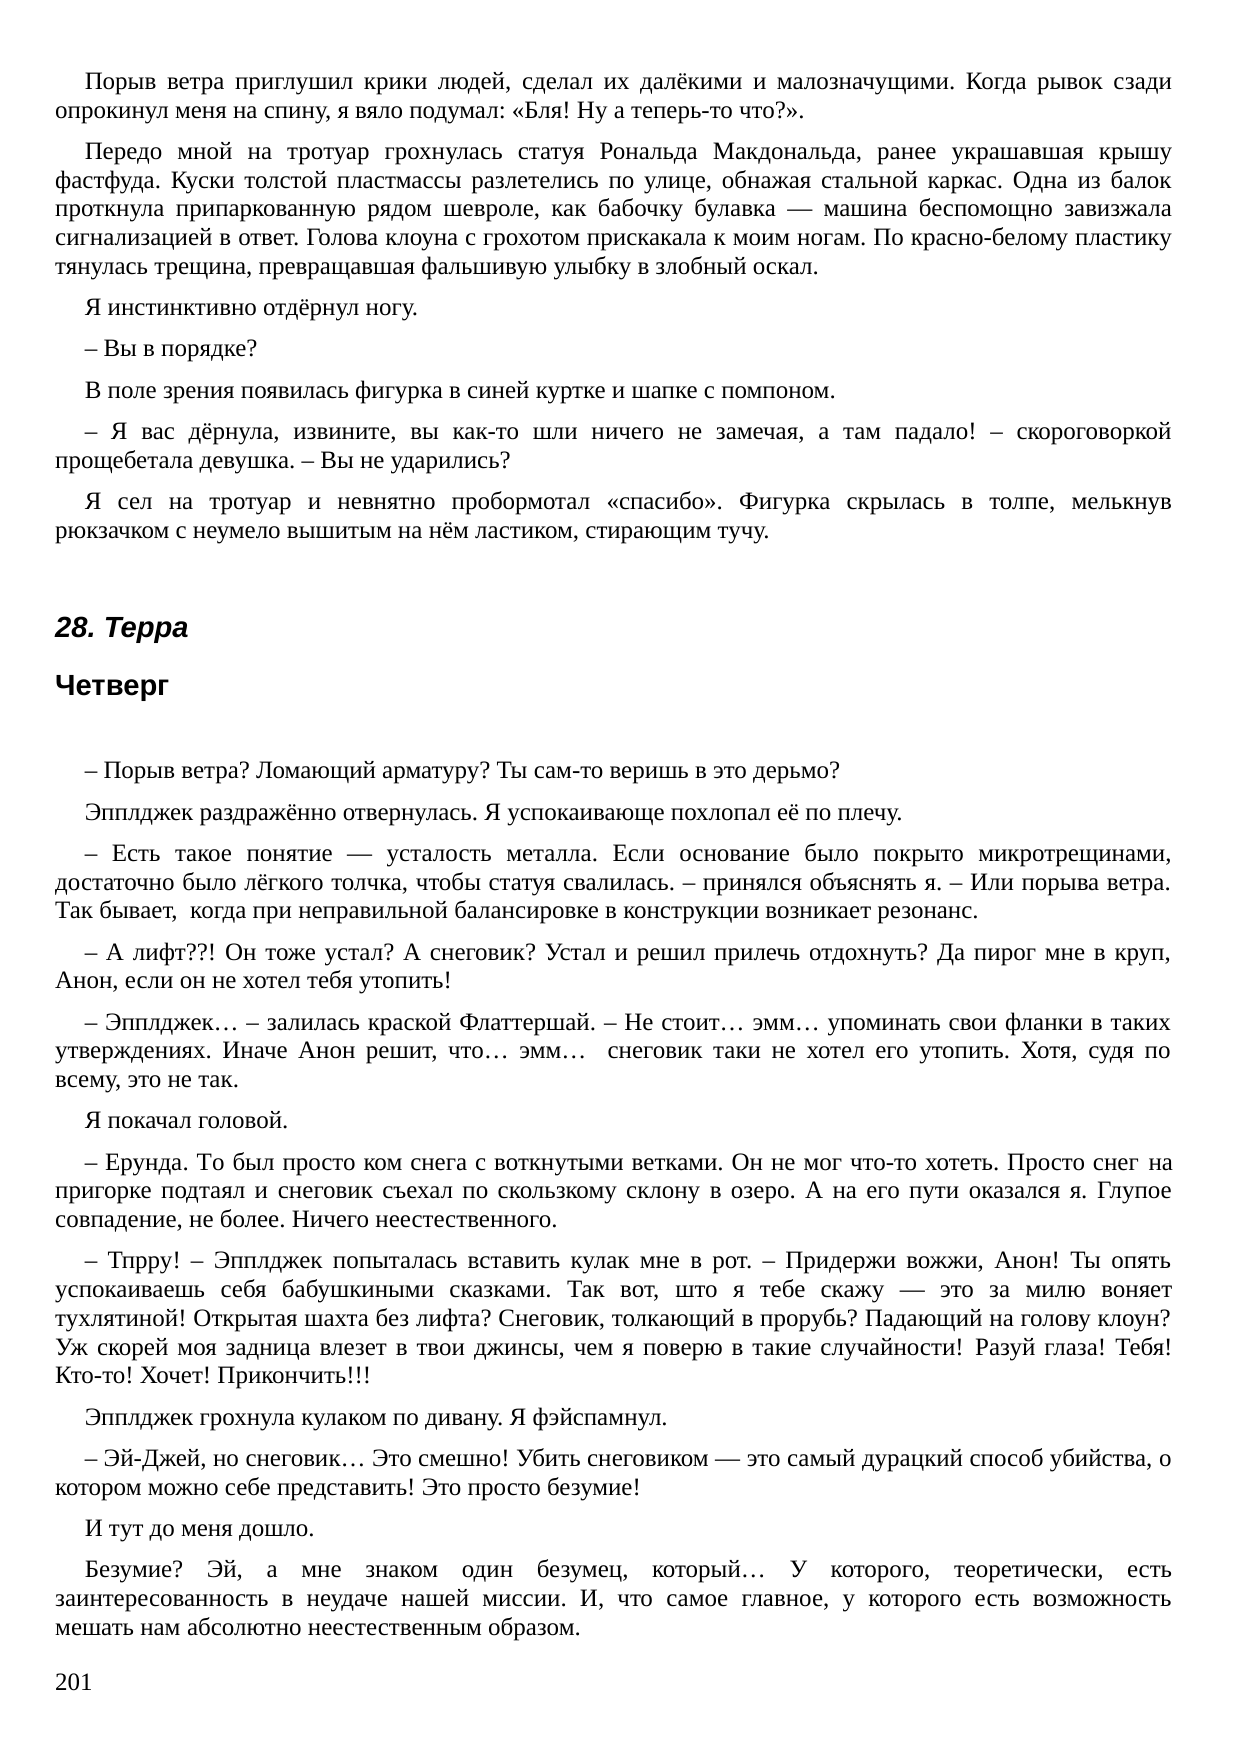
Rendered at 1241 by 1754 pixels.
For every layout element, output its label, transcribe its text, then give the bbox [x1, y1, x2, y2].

text Я инстинктивно отдёрнул ногу. [55, 292, 1173, 321]
text Эпплджек грохнула кулаком по дивану. Я фэйспамнул. [55, 1402, 1173, 1431]
text В поле зрения появилась фигурка в синей куртке и шапке с помпоном. [55, 375, 1173, 403]
text – А лифт??! Он тоже устал? А снеговик? Устал и решил прилечь отдохнуть? Да пирог мне в круп, Анон, если он не хотел тебя утопить! [55, 937, 1173, 994]
text – Есть такое понятие — усталость металла. Если основание было покрыто микротрещинами, достаточно было лёгкого толчка, чтобы статуя свалилась. – принялся объяснять я. – Или порыва ветра. Так бывает, когда при неправильной балансировке в конструкции возникает резонанс. [55, 838, 1173, 924]
text – Тпрру! – Эпплджек попыталась вставить кулак мне в рот. – Придержи вожжи, Анон! Ты опять успокаиваешь себя бабушкиными сказками. Так вот, што я тебе скажу — это за милю воняет тухлятиной! Открытая шахта без лифта? Снеговик, толкающий в прорубь? Падающий на голову клоун? Уж скорей моя задница влезет в твои джинсы, чем я поверю в такие случайности! Разуй глаза! Тебя! Кто-то! Хочет! Прикончить!!! [55, 1246, 1173, 1389]
text – Я вас дёрнула, извините, вы как-то шли ничего не замечая, а там падало! – скороговоркой прощебетала девушка. – Вы не ударились? [55, 416, 1173, 473]
subtitle 28. Терра [55, 610, 1173, 643]
text Порыв ветра приглушил крики людей, сделал их далёкими и малозначущими. Когда рывок сзади опрокинул меня на спину, я вяло подумал: «Бля! Ну а теперь-то что?». [55, 66, 1173, 123]
text Эпплджек раздражённо отвернулась. Я успокаивающе похлопал её по плечу. [55, 797, 1173, 826]
text Я сел на тротуар и невнятно пробормотал «спасибо». Фигурка скрылась в толпе, мелькнув рюкзачком с неумело вышитым на нём ластиком, стирающим тучу. [55, 486, 1173, 543]
text – Эй-Джей, но снеговик… Это смешно! Убить снеговиком — это самый дурацкий способ убийства, о котором можно себе представить! Это просто безумие! [55, 1443, 1173, 1501]
text И тут до меня дошло. [55, 1513, 1173, 1542]
text – Эпплджек… – залилась краской Флаттершай. – Не стоит… эмм… упоминать свои фланки в таких утверждениях. Иначе Анон решит, что… эмм… снеговик таки не хотел его утопить. Хотя, судя по всему, это не так. [55, 1007, 1173, 1093]
text – Ерунда. То был просто ком снега с воткнутыми ветками. Он не мог что-то хотеть. Просто снег на пригорке подтаял и снеговик съехал по скользкому склону в озеро. А на его пути оказался я. Глупое совпадение, не более. Ничего неестественного. [55, 1147, 1173, 1233]
subtitle Четверг [55, 668, 1173, 702]
text Передо мной на тротуар грохнулась статуя Рональда Макдональда, ранее украшавшая крышу фастфуда. Куски толстой пластмассы разлетелись по улице, обнажая стальной каркас. Одна из балок проткнула припаркованную рядом шевроле, как бабочку булавка — машина беспомощно завизжала сигнализацией в ответ. Голова клоуна с грохотом прискакала к моим ногам. По красно-белому пластику тянулась трещина, превращавшая фальшивую улыбку в злобный оскал. [55, 136, 1173, 280]
text – Вы в порядке? [55, 333, 1173, 362]
text Я покачал головой. [55, 1106, 1173, 1134]
text – Порыв ветра? Ломающий арматуру? Ты сам-то веришь в это дерьмо? [55, 756, 1173, 784]
text Безумие? Эй, а мне знаком один безумец, который… У которого, теоретически, есть заинтересованность в неудаче нашей миссии. И, что самое главное, у которого есть возможность мешать нам абсолютно неестественным образом. [55, 1554, 1173, 1641]
